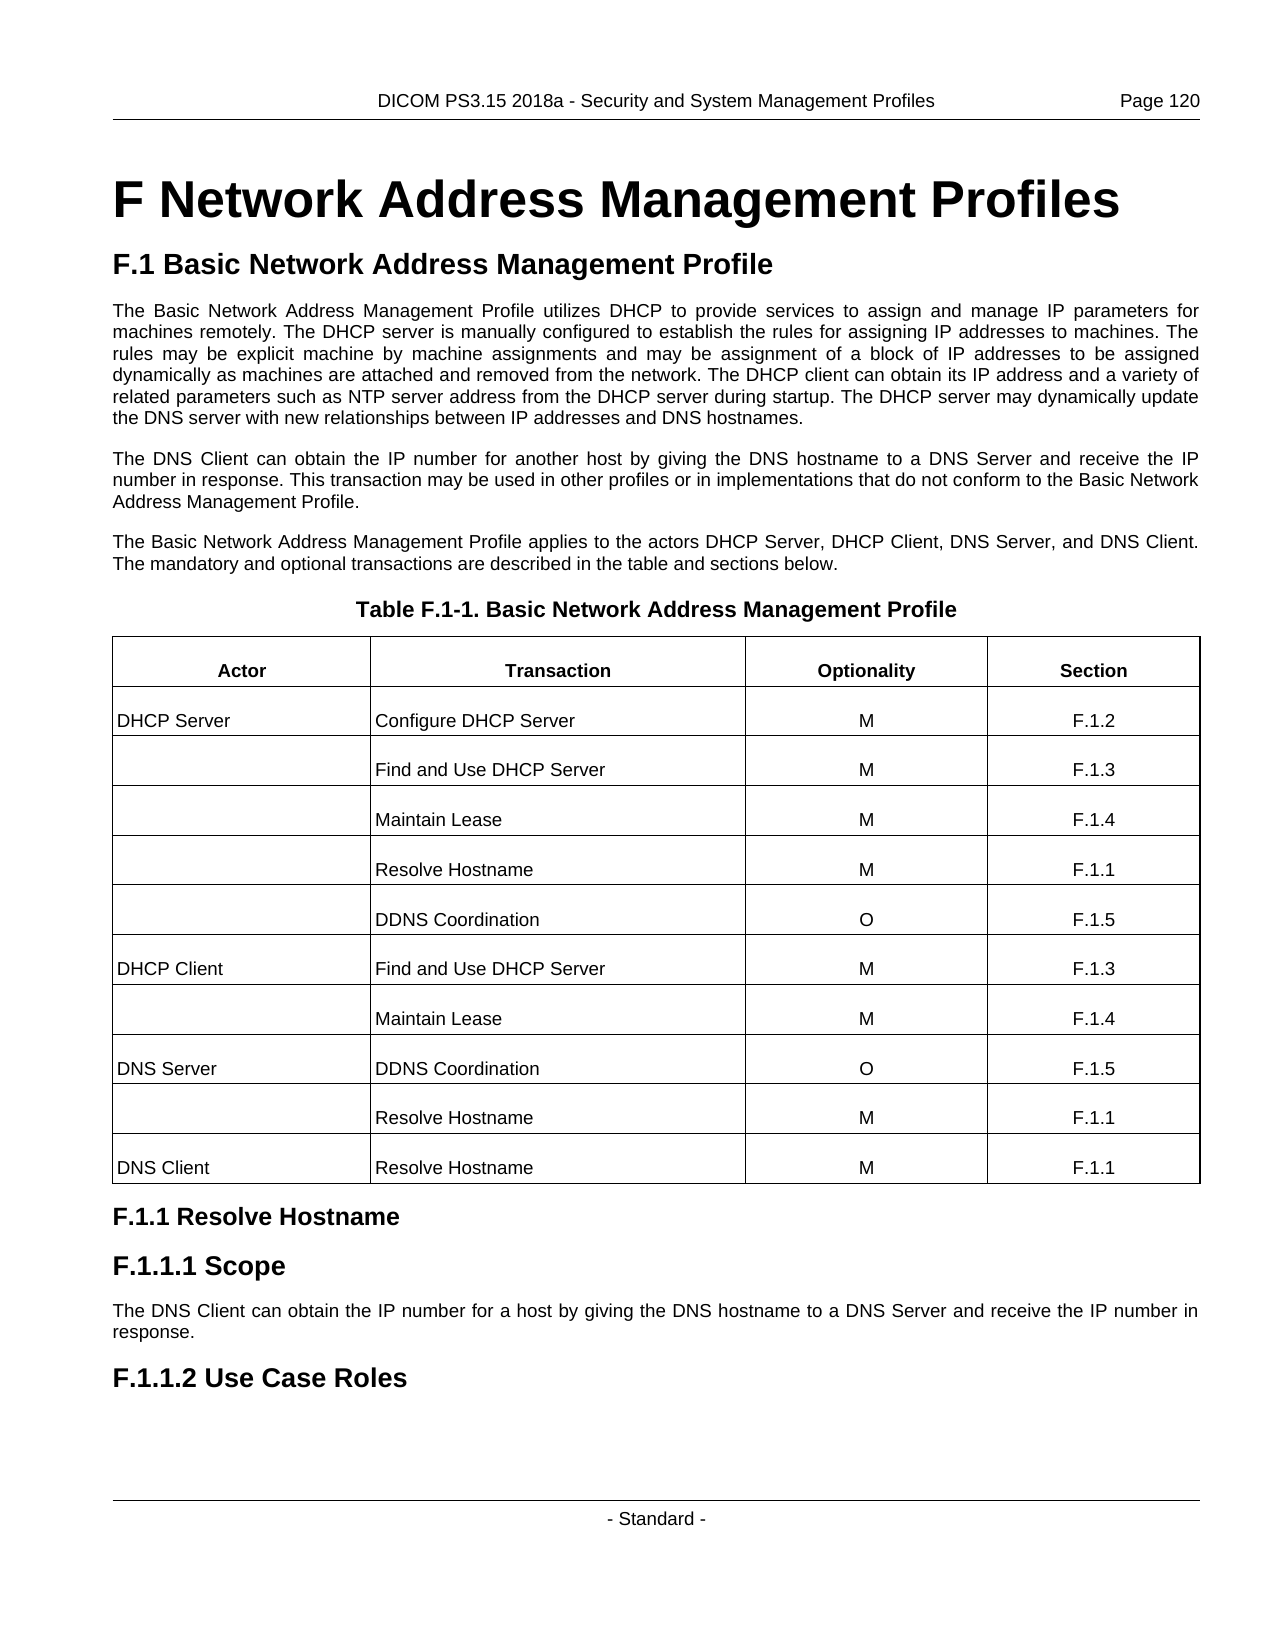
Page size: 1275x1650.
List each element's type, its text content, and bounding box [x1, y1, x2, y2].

table_cell F.1.3 [988, 935, 1199, 984]
text Table F.1-1. Basic Network Address Management Profile [112, 597, 1200, 622]
text The Basic Network Address Management Profile utilizes DHCP to provide services to assign and manage IP parameters for machines remotely. The DHCP server is manually configured to establish the rules for assigning IP addresses to machines. The rules may be explicit machine by machine assignments and may be assignment of a block of IP addresses to be assigned dynamically as machines are attached and removed from the network. The DHCP client can obtain its IP address and a variety of related parameters such as NTP server address from the DHCP server during startup. The DHCP server may dynamically update the DNS server with new relationships between IP addresses and DNS hostnames. [112, 299, 1200, 429]
table_cell Resolve Hostname [371, 836, 745, 884]
table_cell [113, 836, 370, 884]
table_cell F.1.2 [988, 687, 1199, 735]
table_cell F.1.3 [988, 736, 1199, 785]
table_cell F.1.1 [988, 1134, 1199, 1182]
table_cell DHCP Server [113, 687, 370, 735]
table_header Optionality [746, 637, 987, 686]
table_cell [113, 786, 370, 835]
text F.1.1.2 Use Case Roles [112, 1362, 1200, 1393]
table_header Actor [113, 637, 370, 686]
table_cell F.1.5 [988, 1035, 1199, 1083]
text F.1.1 Resolve Hostname [112, 1202, 1200, 1231]
text F Network Address Management Profiles [112, 169, 1200, 228]
table_cell F.1.5 [988, 885, 1199, 934]
table_cell [113, 736, 370, 785]
table_cell DDNS Coordination [371, 885, 745, 934]
table_cell Resolve Hostname [371, 1084, 745, 1133]
table_cell M [746, 687, 987, 735]
table_cell O [746, 885, 987, 934]
table_cell M [746, 736, 987, 785]
table_cell M [746, 935, 987, 984]
table_cell M [746, 1134, 987, 1182]
table_cell Find and Use DHCP Server [371, 736, 745, 785]
table_cell [113, 1084, 370, 1133]
table_cell M [746, 985, 987, 1033]
table_cell DDNS Coordination [371, 1035, 745, 1083]
table_cell [113, 885, 370, 934]
table_cell DHCP Client [113, 935, 370, 984]
table_cell O [746, 1035, 987, 1083]
table_header Section [988, 637, 1199, 686]
table_cell Resolve Hostname [371, 1134, 745, 1182]
table_cell F.1.4 [988, 985, 1199, 1033]
table_cell Maintain Lease [371, 985, 745, 1033]
table_cell Find and Use DHCP Server [371, 935, 745, 984]
table_cell F.1.1 [988, 1084, 1199, 1133]
text The DNS Client can obtain the IP number for another host by giving the DNS hostname to a DNS Server and receive the IP number in response. This transaction may be used in other profiles or in implementations that do not conform to the Basic Network Address Management Profile. [112, 447, 1200, 512]
text F.1 Basic Network Address Management Profile [112, 247, 1200, 281]
table_cell Maintain Lease [371, 786, 745, 835]
text The DNS Client can obtain the IP number for a host by giving the DNS hostname to a DNS Server and receive the IP number in response. [112, 1300, 1200, 1343]
text F.1.1.1 Scope [112, 1250, 1200, 1281]
table_cell M [746, 836, 987, 884]
table_cell M [746, 786, 987, 835]
text The Basic Network Address Management Profile applies to the actors DHCP Server, DHCP Client, DNS Server, and DNS Client. The mandatory and optional transactions are described in the table and sections below. [112, 531, 1200, 574]
table_header Transaction [371, 637, 745, 686]
table_cell F.1.1 [988, 836, 1199, 884]
table_cell M [746, 1084, 987, 1133]
table_cell DNS Client [113, 1134, 370, 1182]
table_cell F.1.4 [988, 786, 1199, 835]
table_cell DNS Server [113, 1035, 370, 1083]
table_cell [113, 985, 370, 1033]
table_cell Configure DHCP Server [371, 687, 745, 735]
